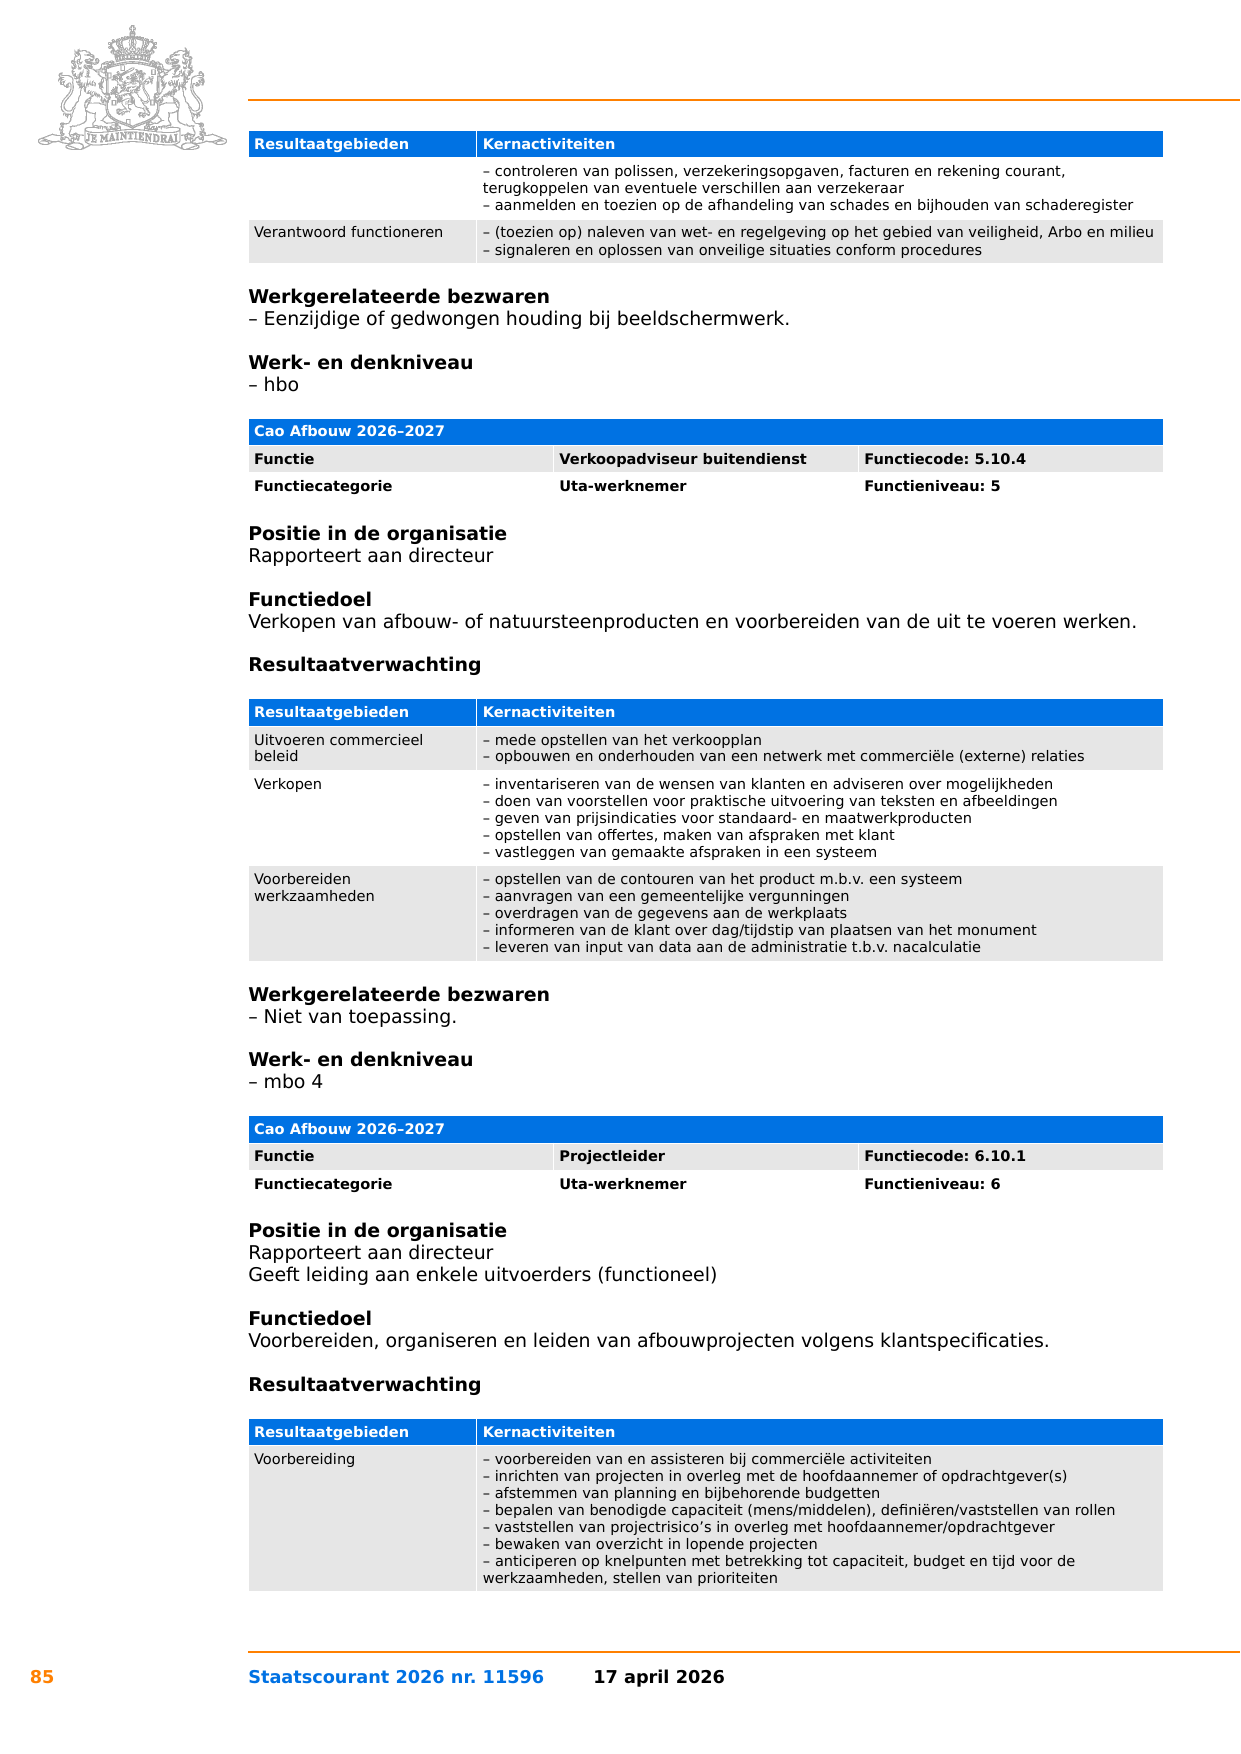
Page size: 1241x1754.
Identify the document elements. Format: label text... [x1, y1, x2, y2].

table_header Cao Afbouw 2026–2027 [249, 1116, 1163, 1143]
text Werk- en denkniveau [248, 1049, 1163, 1071]
text Functiedoel [248, 1308, 1163, 1330]
table_cell Uta-werknemer [554, 1171, 858, 1197]
text Werkgerelateerde bezwaren [248, 983, 1163, 1006]
text Resultaatverwachting [248, 654, 1163, 676]
text – hbo [248, 374, 1163, 396]
table_header Kernactiviteiten [477, 699, 1163, 726]
table_cell Voorbereiding [249, 1446, 476, 1591]
table_cell Functieniveau: 5 [859, 474, 1163, 500]
table_header Resultaatgebieden [249, 699, 476, 726]
table_cell – controleren van polissen, verzekeringsopgaven, facturen en rekening courant, terugkoppelen van eventuele verschillen aan verzekeraar – aanmelden en toezien op de afhandeling van schades en bijhouden van schaderegister [477, 158, 1163, 219]
text Verkopen van afbouw- of natuursteenproducten en voorbereiden van de uit te voeren werken. [248, 611, 1163, 632]
text – Eenzijdige of gedwongen houding bij beeldschermwerk. [248, 308, 1163, 330]
table_header Cao Afbouw 2026–2027 [249, 419, 1163, 445]
table_cell [249, 158, 476, 219]
table_cell – (toezien op) naleven van wet- en regelgeving op het gebied van veiligheid, Arbo en milieu – signaleren en oplossen van onveilige situaties conform procedures [477, 220, 1163, 263]
text Geeft leiding aan enkele uitvoerders (functioneel) [248, 1264, 1163, 1286]
table_header Resultaatgebieden [249, 1419, 476, 1445]
table_cell Functie [249, 446, 553, 472]
table_cell Functiecode: 5.10.4 [859, 446, 1163, 472]
text Positie in de organisatie [248, 1220, 1163, 1242]
table_cell Verkoopadviseur buitendienst [554, 446, 858, 472]
text – Niet van toepassing. [248, 1006, 1163, 1027]
table_header Kernactiviteiten [477, 1419, 1163, 1445]
text Werk- en denkniveau [248, 352, 1163, 374]
text – mbo 4 [248, 1071, 1163, 1093]
text Positie in de organisatie [248, 523, 1163, 545]
table_cell Verantwoord functioneren [249, 220, 476, 263]
text Rapporteert aan directeur [248, 1242, 1163, 1264]
table_cell Functie [249, 1144, 553, 1170]
picture [38, 25, 227, 150]
text Resultaatverwachting [248, 1374, 1163, 1396]
text Werkgerelateerde bezwaren [248, 286, 1163, 308]
table_cell – mede opstellen van het verkoopplan – opbouwen en onderhouden van een netwerk met commerciële (externe) relaties [477, 727, 1163, 770]
table_header Kernactiviteiten [477, 131, 1163, 157]
table_cell – opstellen van de contouren van het product m.b.v. een systeem – aanvragen van een gemeentelijke vergunningen – overdragen van de gegevens aan de werkplaats – informeren van de klant over dag/tijdstip van plaatsen van het monument – leveren van input van data aan de administratie t.b.v. nacalculatie [477, 866, 1163, 961]
table_cell Uitvoeren commercieel beleid [249, 727, 476, 770]
table_header Resultaatgebieden [249, 131, 476, 157]
table_cell Uta-werknemer [554, 474, 858, 500]
text Voorbereiden, organiseren en leiden van afbouwprojecten volgens klantspecificaties. [248, 1330, 1163, 1352]
text Rapporteert aan directeur [248, 545, 1163, 567]
table_cell Functiecategorie [249, 1171, 553, 1197]
table_cell – voorbereiden van en assisteren bij commerciële activiteiten – inrichten van projecten in overleg met de hoofdaannemer of opdrachtgever(s) – afstemmen van planning en bijbehorende budgetten – bepalen van benodigde capaciteit (mens/middelen), definiëren/vaststellen van rollen – vaststellen van projectrisico’s in overleg met hoofdaannemer/opdrachtgever – bewaken van overzicht in lopende projecten – anticiperen op knelpunten met betrekking tot capaciteit, budget en tijd voor de werkzaamheden, stellen van prioriteiten [477, 1446, 1163, 1591]
table_cell Voorbereiden werkzaamheden [249, 866, 476, 961]
table_cell Functiecategorie [249, 474, 553, 500]
table_cell Projectleider [554, 1144, 858, 1170]
table_cell – inventariseren van de wensen van klanten en adviseren over mogelijkheden – doen van voorstellen voor praktische uitvoering van teksten en afbeeldingen – geven van prijsindicaties voor standaard- en maatwerkproducten – opstellen van offertes, maken van afspraken met klant – vastleggen van gemaakte afspraken in een systeem [477, 771, 1163, 865]
table_cell Functieniveau: 6 [859, 1171, 1163, 1197]
table_cell Functiecode: 6.10.1 [859, 1144, 1163, 1170]
table_cell Verkopen [249, 771, 476, 865]
text Functiedoel [248, 588, 1163, 611]
